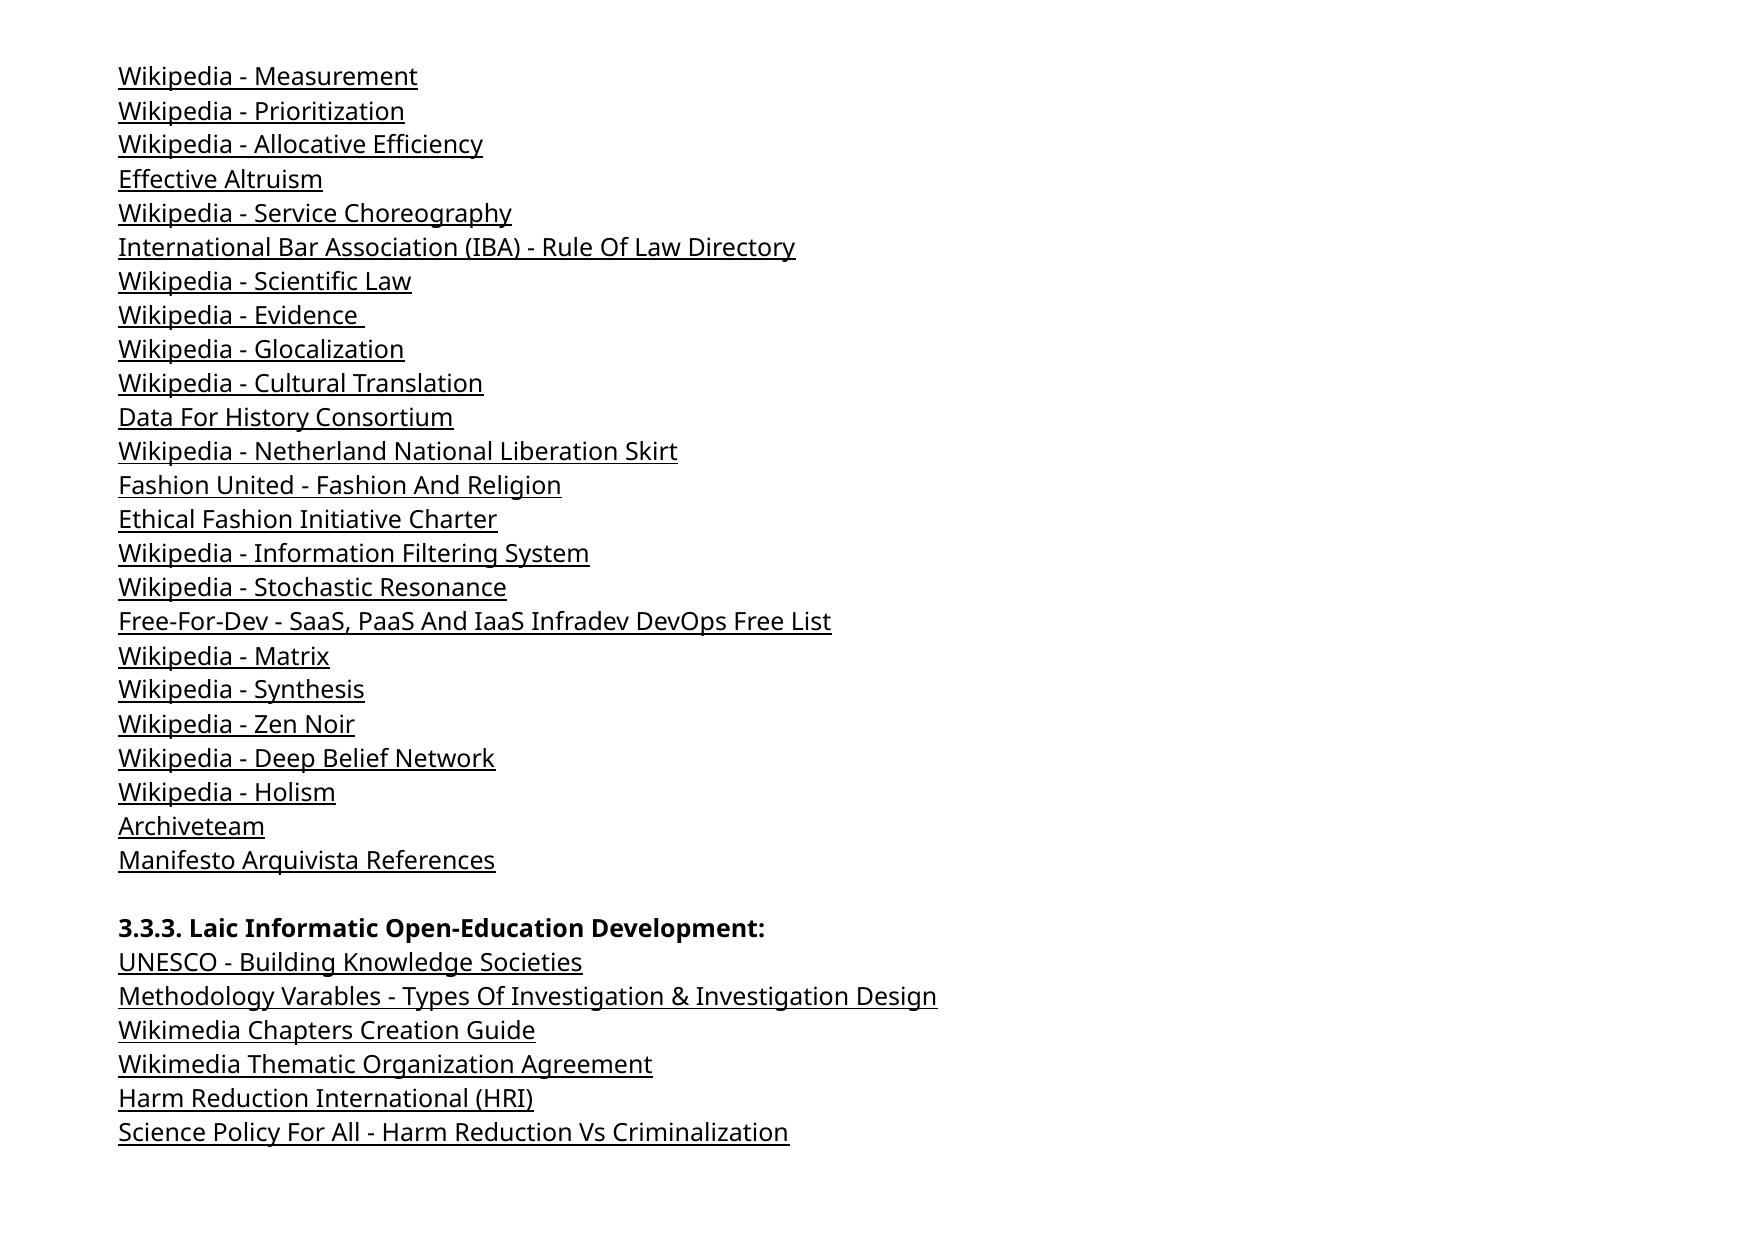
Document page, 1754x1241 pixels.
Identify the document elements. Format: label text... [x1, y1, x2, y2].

subtitle Fashion United - Fashion And Religion [118, 468, 1695, 502]
subtitle Wikipedia - Cultural Translation [118, 366, 1695, 400]
subtitle Wikipedia - Deep Belief Network [118, 740, 1695, 774]
subtitle Harm Reduction International (HRI) [118, 1081, 1695, 1115]
subtitle Wikimedia Chapters Creation Guide [118, 1013, 1695, 1047]
subtitle Wikipedia - Zen Noir [118, 706, 1695, 740]
subtitle Manifesto Arquivista References [118, 842, 1695, 877]
subtitle Wikipedia - Holism [118, 774, 1695, 808]
subtitle Wikipedia - Prioritization [118, 93, 1695, 127]
subtitle Wikipedia - Allocative Efficiency [118, 127, 1695, 161]
subtitle Effective Altruism [118, 161, 1695, 195]
subtitle Ethical Fashion Initiative Charter [118, 502, 1695, 536]
subtitle Wikipedia - Measurement [118, 59, 1695, 93]
subtitle UNESCO - Building Knowledge Societies [118, 945, 1695, 979]
subtitle Wikipedia - Glocalization [118, 332, 1695, 366]
subtitle Data For History Consortium [118, 400, 1695, 434]
subtitle Wikipedia - Scientific Law [118, 263, 1695, 297]
subtitle Wikimedia Thematic Organization Agreement [118, 1047, 1695, 1081]
subtitle Methodology Varables - Types Of Investigation & Investigation Design [118, 979, 1695, 1013]
subtitle Wikipedia - Information Filtering System [118, 536, 1695, 570]
subtitle Free-For-Dev - SaaS, PaaS And IaaS Infradev DevOps Free List [118, 604, 1695, 638]
subtitle Science Policy For All - Harm Reduction Vs Criminalization [118, 1115, 1695, 1149]
subtitle Wikipedia - Synthesis [118, 672, 1695, 706]
subtitle International Bar Association (IBA) - Rule Of Law Directory [118, 229, 1695, 263]
subtitle Wikipedia - Service Choreography [118, 195, 1695, 229]
subtitle Wikipedia - Matrix [118, 638, 1695, 672]
subtitle Wikipedia - Stochastic Resonance [118, 570, 1695, 604]
subtitle Wikipedia - Evidence [118, 297, 1695, 332]
subtitle Wikipedia - Netherland National Liberation Skirt [118, 434, 1695, 468]
subtitle Archiveteam [118, 808, 1695, 842]
subtitle 3.3.3. Laic Informatic Open-Education Development: [118, 911, 1695, 945]
